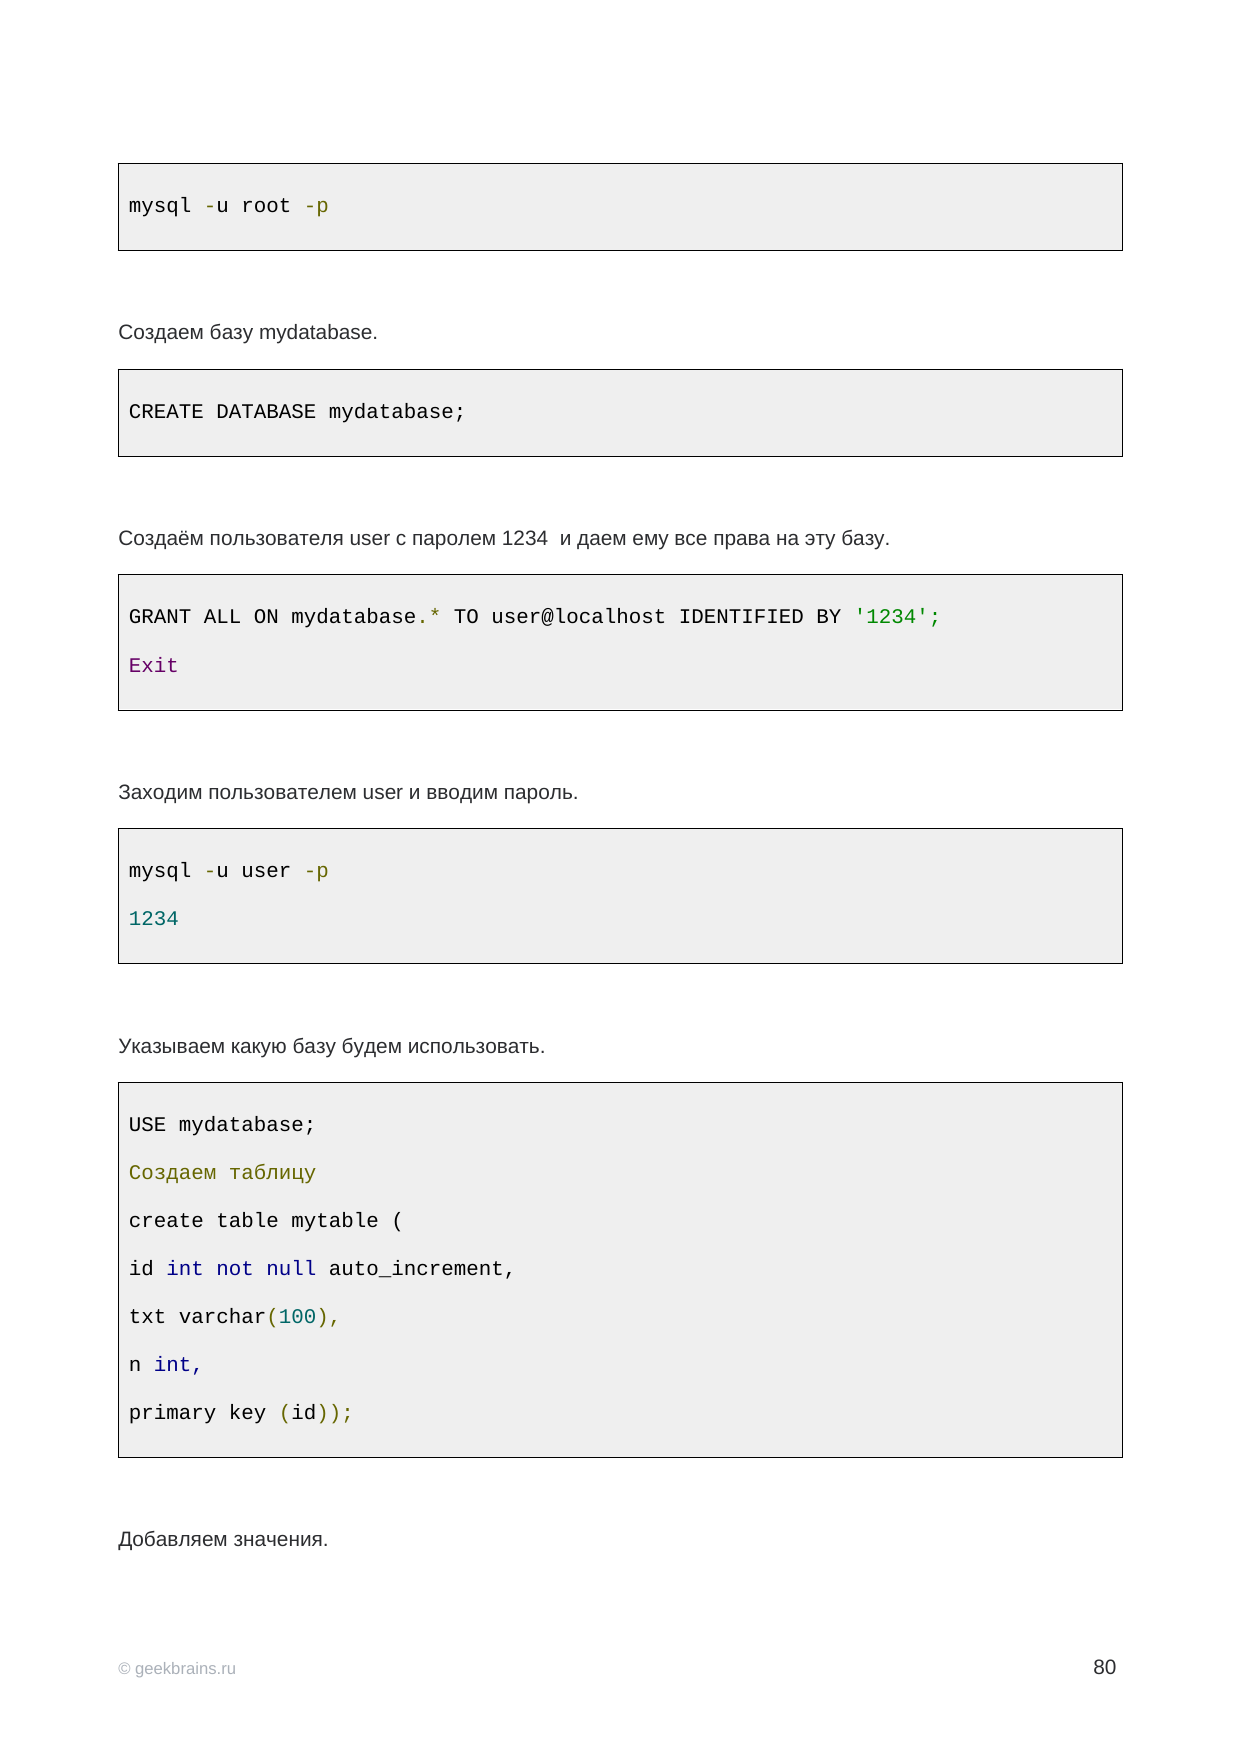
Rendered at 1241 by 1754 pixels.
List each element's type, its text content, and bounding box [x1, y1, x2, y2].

table_header GRANT ALL ON mydatabase.* TO user@localhost IDENTIFIED BY '1234'; Exit [119, 575, 1122, 709]
text Указываем какую базу будем использовать. [118, 1033, 1122, 1057]
text Создаём пользователя user с паролем 1234 и даем ему все права на эту базу. [118, 526, 1122, 550]
text Создаем базу mydatabase. [118, 320, 1122, 344]
table_header USE mydatabase; Создаем таблицу create table mytable ( id int not null auto_increment, txt varchar(100), n int, primary key (id)); [119, 1083, 1122, 1457]
text Заходим пользователем user и вводим пароль. [118, 780, 1122, 804]
table_header mysql -u user -p 1234 [119, 829, 1122, 963]
table_header mysql -u root -p [119, 164, 1122, 250]
text Добавляем значения. [118, 1527, 1122, 1551]
table_header CREATE DATABASE mydatabase; [119, 370, 1122, 456]
